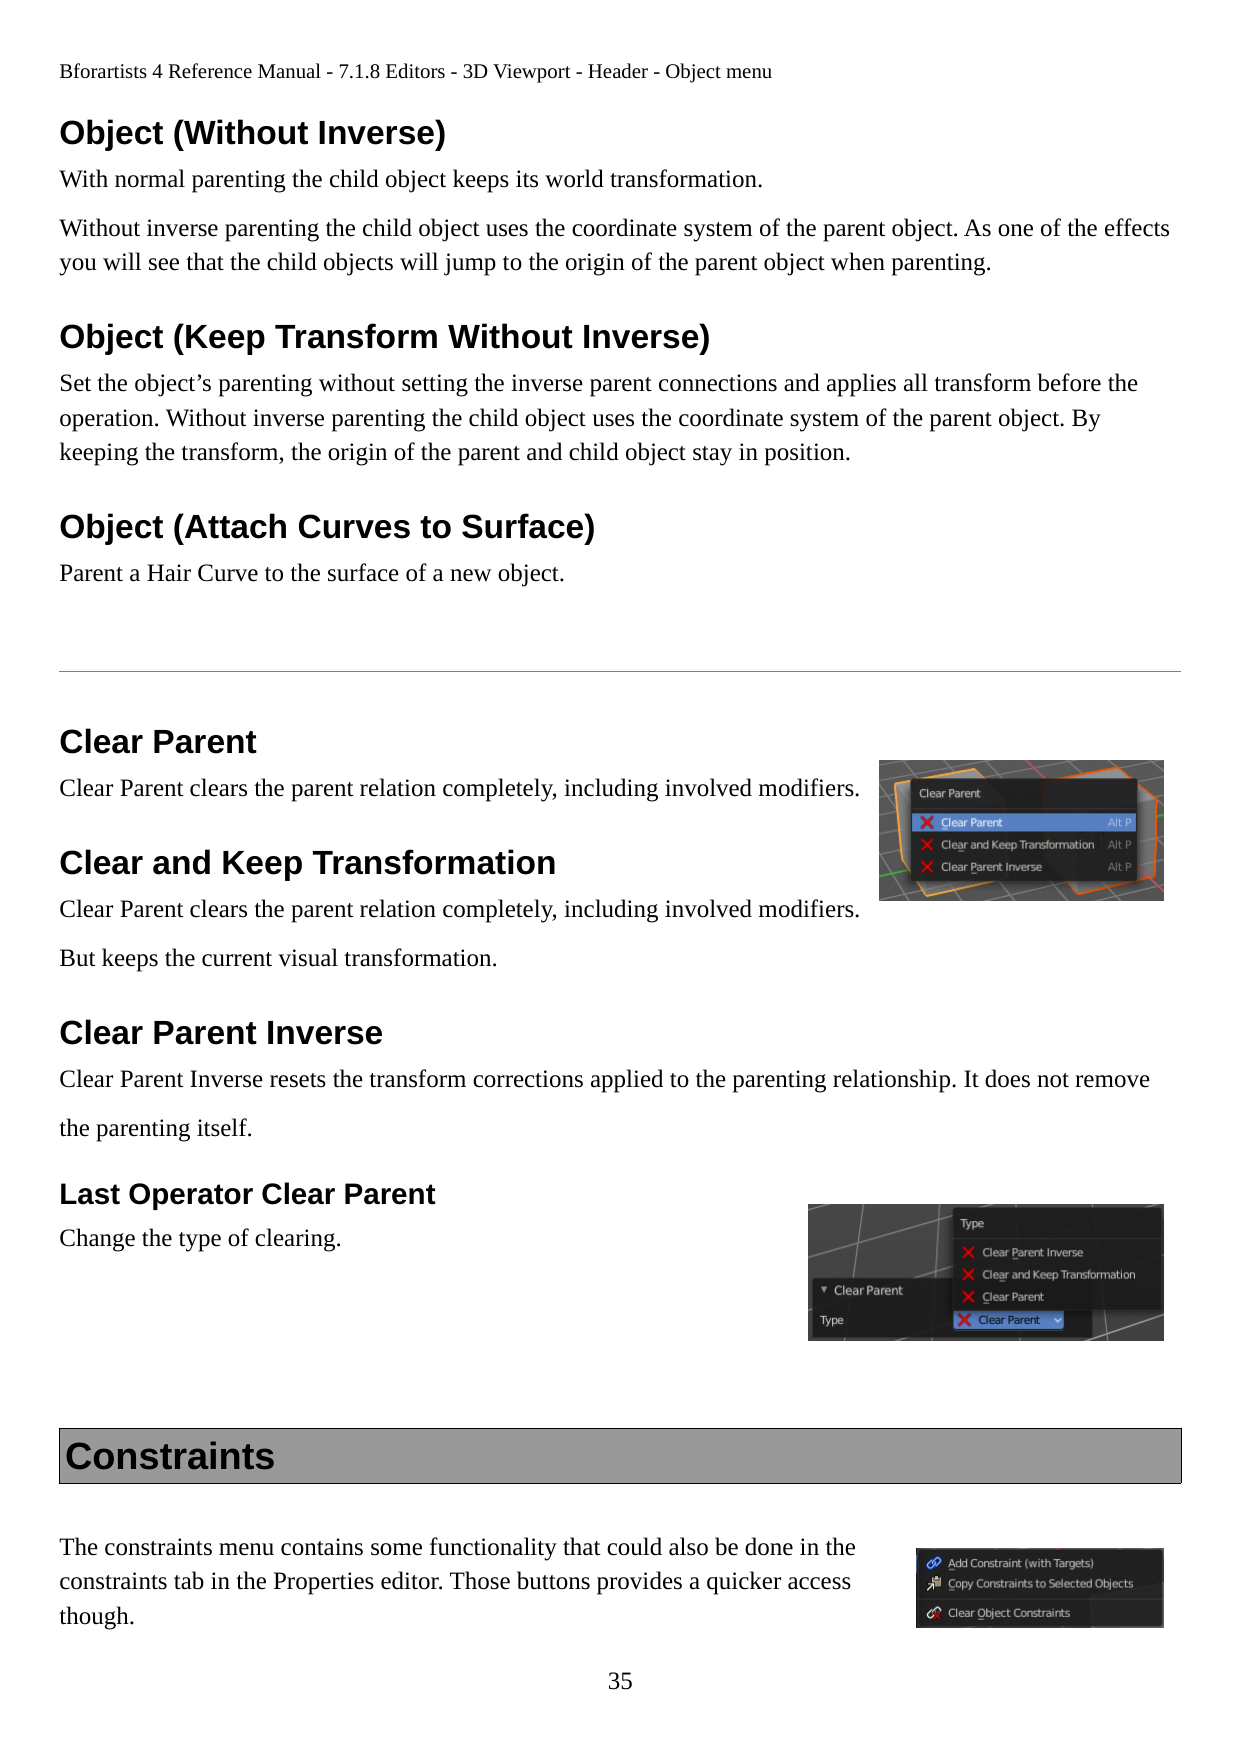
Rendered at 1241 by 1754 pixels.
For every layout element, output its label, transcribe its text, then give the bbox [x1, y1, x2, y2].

picture [879, 760, 1164, 901]
text Clear Parent clears the parent relation completely, including involved modifiers. [59, 894, 1181, 922]
text Change the type of clearing. [59, 1223, 808, 1252]
text Clear Parent Inverse resets the transform corrections applied to the parenting relationship. It does not remove [59, 1064, 1181, 1092]
subtitle Object (Without Inverse) [59, 113, 1181, 151]
text Parent a Hair Curve to the surface of a new object. [59, 558, 1181, 587]
text the parenting itself. [59, 1113, 1181, 1142]
text Set the object’s parenting without setting the inverse parent connections and applies all transform before the operation. Without inverse parenting the child object uses the coordinate system of the parent object. By keeping the transform, the origin of the parent and child object stay in position. [59, 368, 1181, 466]
subtitle Object (Keep Transform Without Inverse) [59, 317, 1181, 356]
subtitle Object (Attach Curves to Surface) [59, 507, 1181, 546]
text Clear Parent clears the parent relation completely, including involved modifiers. [59, 773, 879, 801]
picture [808, 1204, 1164, 1341]
table_header Constraints [60, 1429, 1181, 1483]
text Without inverse parenting the child object uses the coordinate system of the parent object. As one of the effects you will see that the child objects will jump to the origin of the parent object when parenting. [59, 213, 1181, 276]
subtitle Clear Parent [59, 721, 1181, 760]
text But keeps the current visual transformation. [59, 943, 1181, 971]
text With normal parenting the child object keeps its world transformation. [59, 164, 1181, 192]
picture [916, 1548, 1164, 1628]
subtitle [1164, 842, 1181, 881]
text The constraints menu contains some functionality that could also be done in the constraints tab in the Properties editor. Those buttons provides a quicker access though. [59, 1532, 1181, 1630]
subtitle Clear and Keep Transformation [59, 842, 879, 881]
subtitle Clear Parent Inverse [59, 1013, 1181, 1051]
subtitle Last Operator Clear Parent [59, 1176, 1181, 1210]
